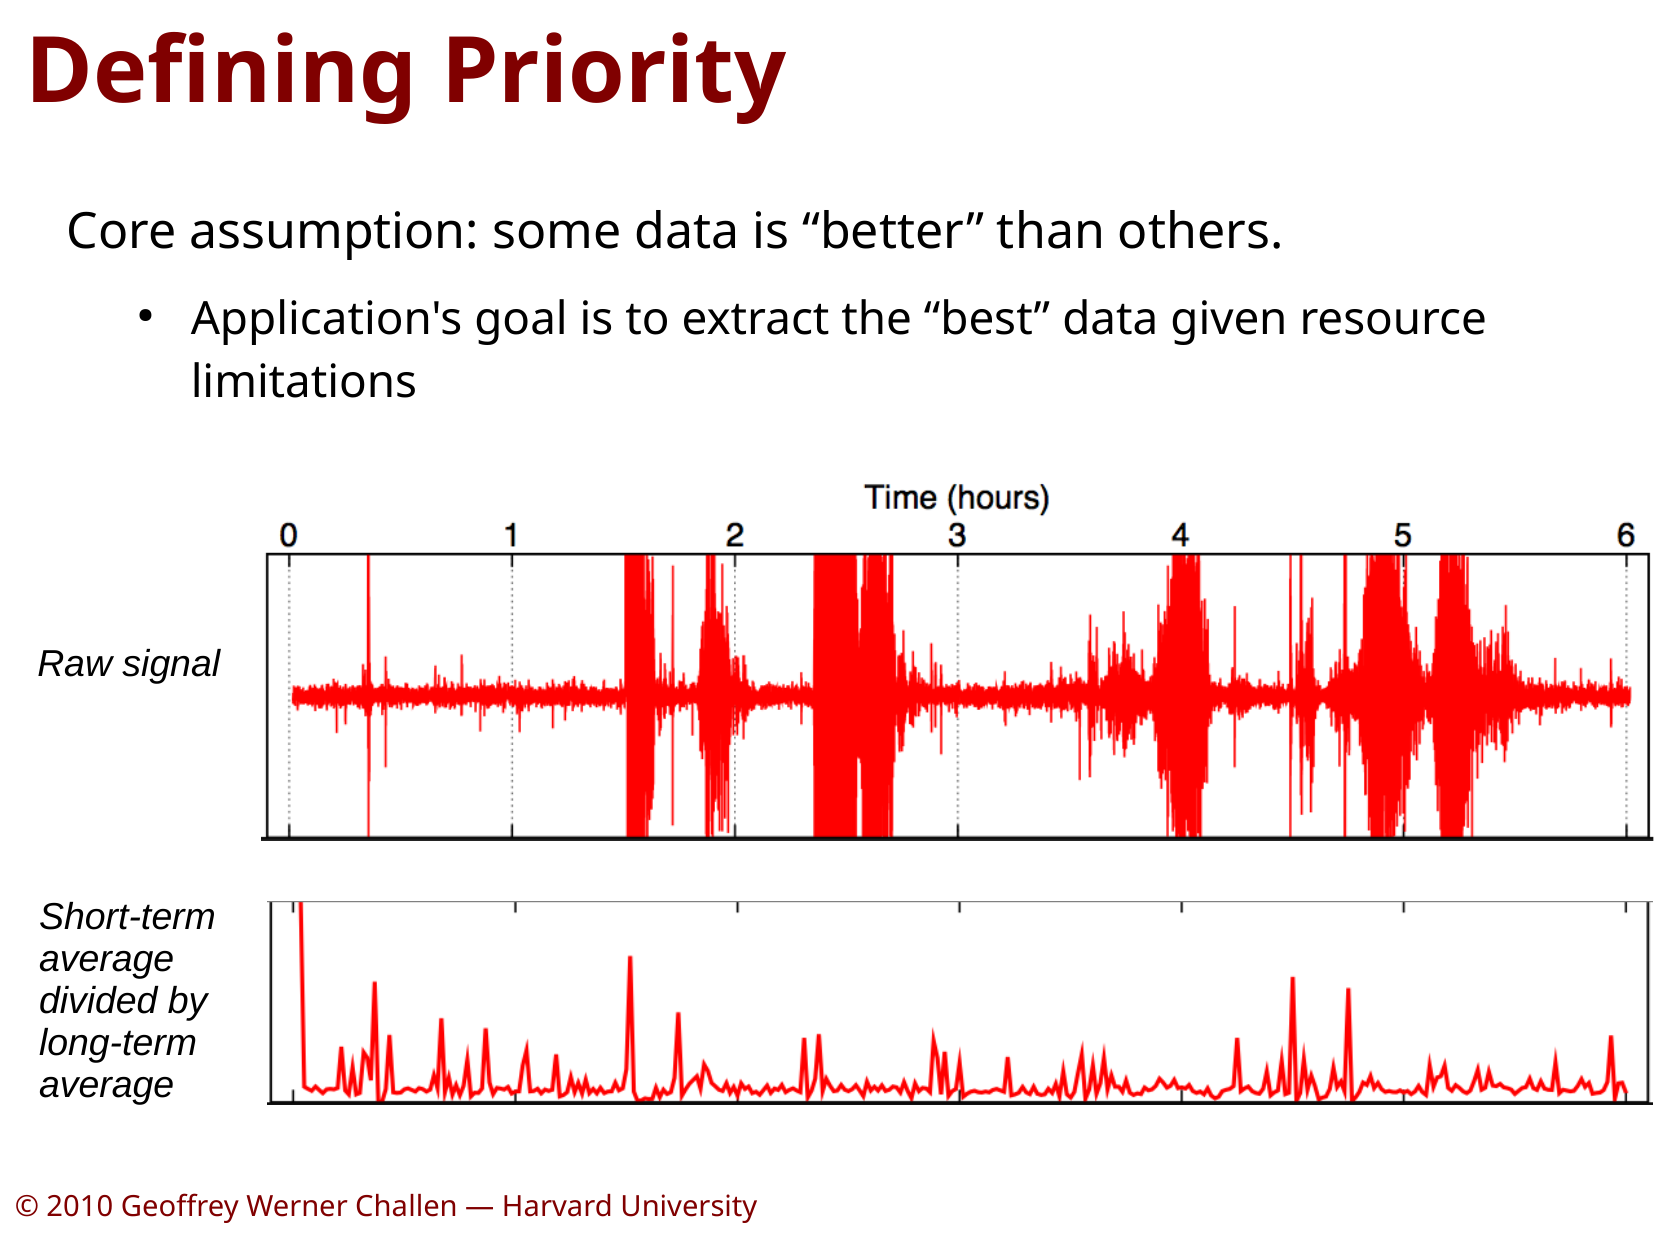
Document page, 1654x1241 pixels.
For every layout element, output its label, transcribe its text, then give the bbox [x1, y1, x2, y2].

list Core assumption: some data is “better” than others. Application's goal is to extract the “best” data given resource limitations [49, 195, 1626, 1171]
picture [261, 470, 1654, 841]
picture [267, 901, 1653, 1105]
title Defining Priority [25, 12, 1438, 121]
text_box Raw signal [22, 635, 236, 717]
text_box Short-term average divided by long-term average [24, 888, 231, 1114]
